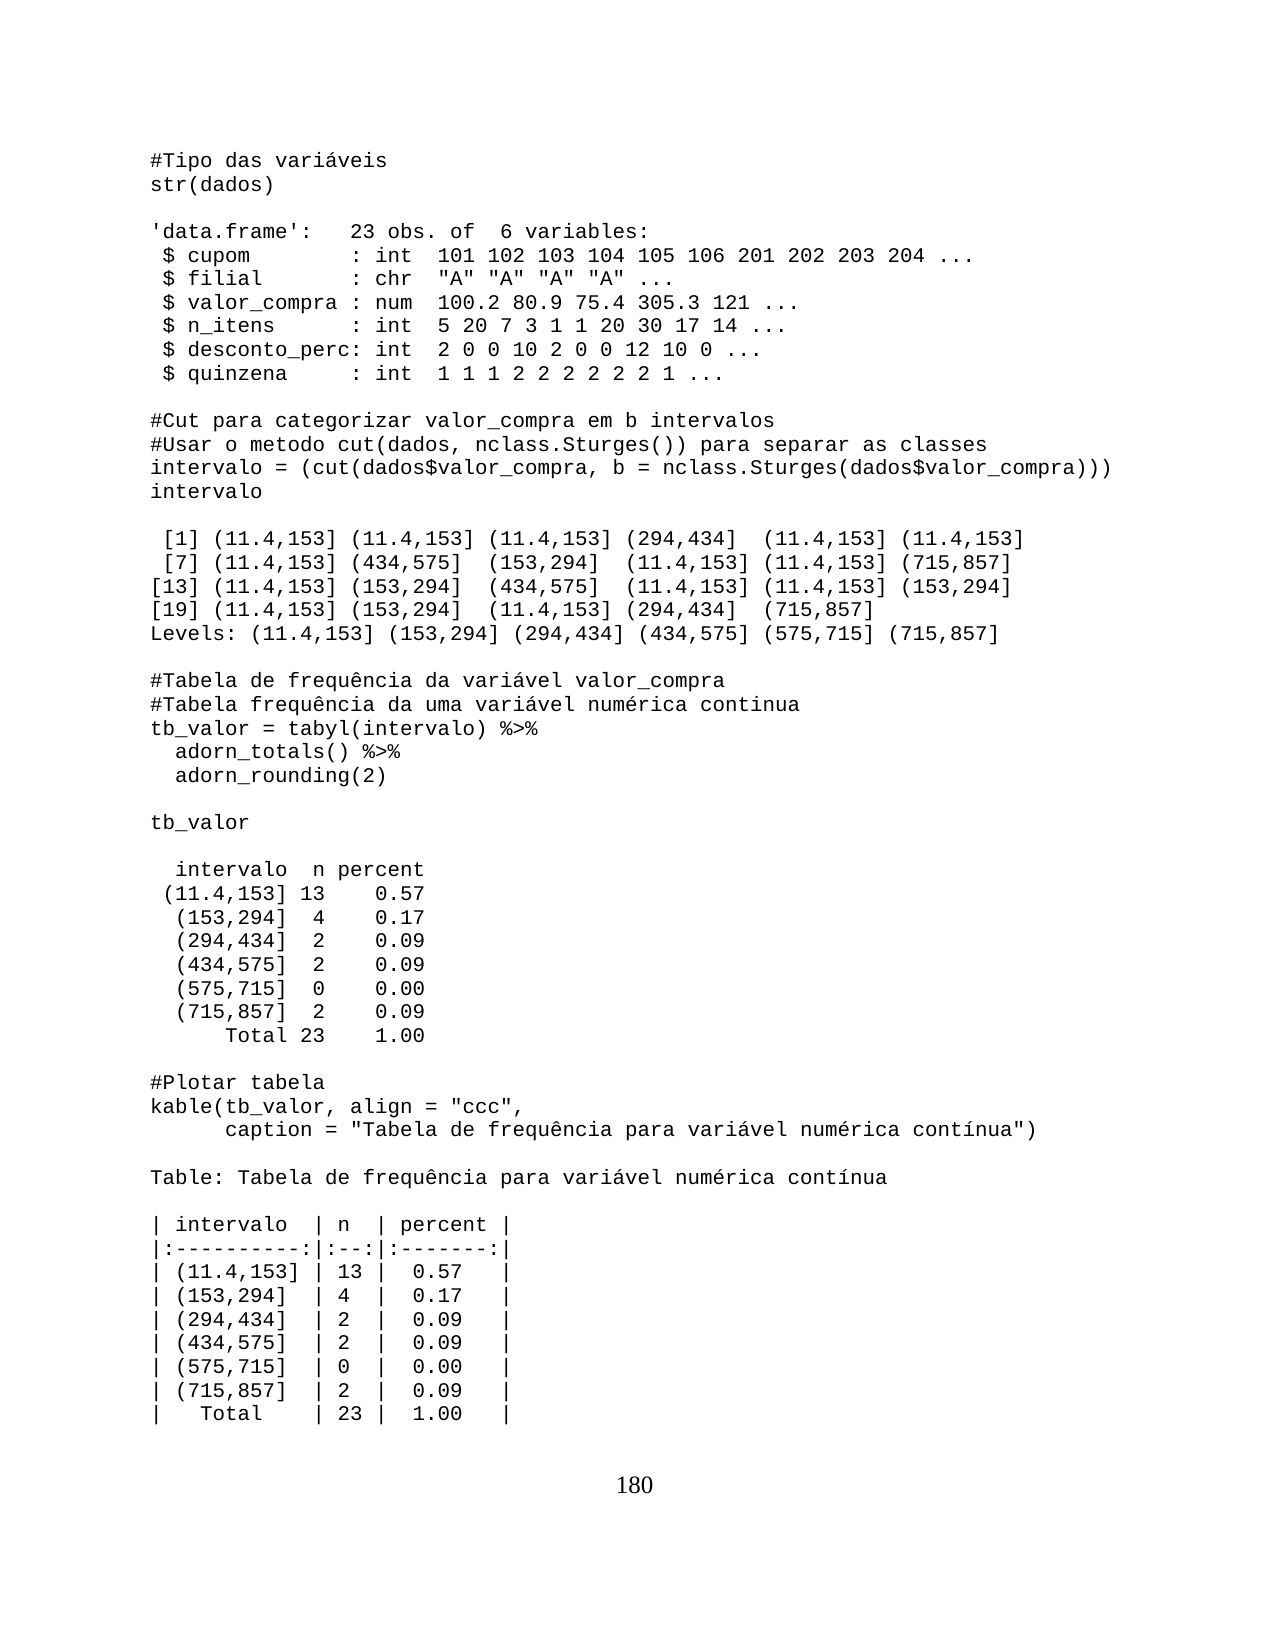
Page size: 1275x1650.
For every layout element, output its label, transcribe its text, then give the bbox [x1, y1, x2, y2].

text tb_valor [150, 812, 1125, 836]
text | Total | 23 | 1.00 | [150, 1403, 1125, 1427]
text | (715,857] | 2 | 0.09 | [150, 1379, 1125, 1403]
text $ n_itens : int 5 20 7 3 1 1 20 30 17 14 ... [150, 316, 1125, 339]
text $ filial : chr "A" "A" "A" "A" ... [150, 268, 1125, 292]
text (294,434] 2 0.09 [150, 930, 1125, 954]
text #Tabela de frequência da variável valor_compra [150, 670, 1125, 694]
text (575,715] 0 0.00 [150, 978, 1125, 1001]
text #Tabela frequência da uma variável numérica continua [150, 694, 1125, 717]
text [1] (11.4,153] (11.4,153] (11.4,153] (294,434] (11.4,153] (11.4,153] [150, 528, 1125, 552]
text tb_valor = tabyl(intervalo) %>% [150, 717, 1125, 741]
text Levels: (11.4,153] (153,294] (294,434] (434,575] (575,715] (715,857] [150, 623, 1125, 647]
text (11.4,153] 13 0.57 [150, 883, 1125, 907]
text $ desconto_perc: int 2 0 0 10 2 0 0 12 10 0 ... [150, 339, 1125, 363]
text | (294,434] | 2 | 0.09 | [150, 1309, 1125, 1332]
text #Usar o metodo cut(dados, nclass.Sturges()) para separar as classes [150, 434, 1125, 457]
text adorn_totals() %>% [150, 741, 1125, 765]
text | (11.4,153] | 13 | 0.57 | [150, 1261, 1125, 1285]
text Total 23 1.00 [150, 1025, 1125, 1048]
text $ valor_compra : num 100.2 80.9 75.4 305.3 121 ... [150, 292, 1125, 316]
text |:----------:|:--:|:-------:| [150, 1238, 1125, 1261]
text #Plotar tabela [150, 1072, 1125, 1096]
text | intervalo | n | percent | [150, 1214, 1125, 1238]
text (434,575] 2 0.09 [150, 954, 1125, 978]
text Table: Tabela de frequência para variável numérica contínua [150, 1167, 1125, 1190]
text str(dados) [150, 174, 1125, 197]
text (153,294] 4 0.17 [150, 907, 1125, 930]
text [19] (11.4,153] (153,294] (11.4,153] (294,434] (715,857] [150, 599, 1125, 623]
text [7] (11.4,153] (434,575] (153,294] (11.4,153] (11.4,153] (715,857] [150, 552, 1125, 576]
text kable(tb_valor, align = "ccc", [150, 1096, 1125, 1119]
text | (434,575] | 2 | 0.09 | [150, 1332, 1125, 1356]
text adorn_rounding(2) [150, 765, 1125, 788]
text $ cupom : int 101 102 103 104 105 106 201 202 203 204 ... [150, 244, 1125, 268]
text intervalo n percent [150, 859, 1125, 883]
text intervalo [150, 481, 1125, 505]
text | (153,294] | 4 | 0.17 | [150, 1285, 1125, 1309]
text #Cut para categorizar valor_compra em b intervalos [150, 410, 1125, 434]
text 'data.frame': 23 obs. of 6 variables: [150, 221, 1125, 244]
text intervalo = (cut(dados$valor_compra, b = nclass.Sturges(dados$valor_compra))) [150, 457, 1125, 481]
text (715,857] 2 0.09 [150, 1001, 1125, 1025]
text [13] (11.4,153] (153,294] (434,575] (11.4,153] (11.4,153] (153,294] [150, 576, 1125, 599]
text caption = "Tabela de frequência para variável numérica contínua") [150, 1119, 1125, 1143]
text #Tipo das variáveis [150, 150, 1125, 174]
text $ quinzena : int 1 1 1 2 2 2 2 2 2 1 ... [150, 363, 1125, 386]
text | (575,715] | 0 | 0.00 | [150, 1356, 1125, 1379]
